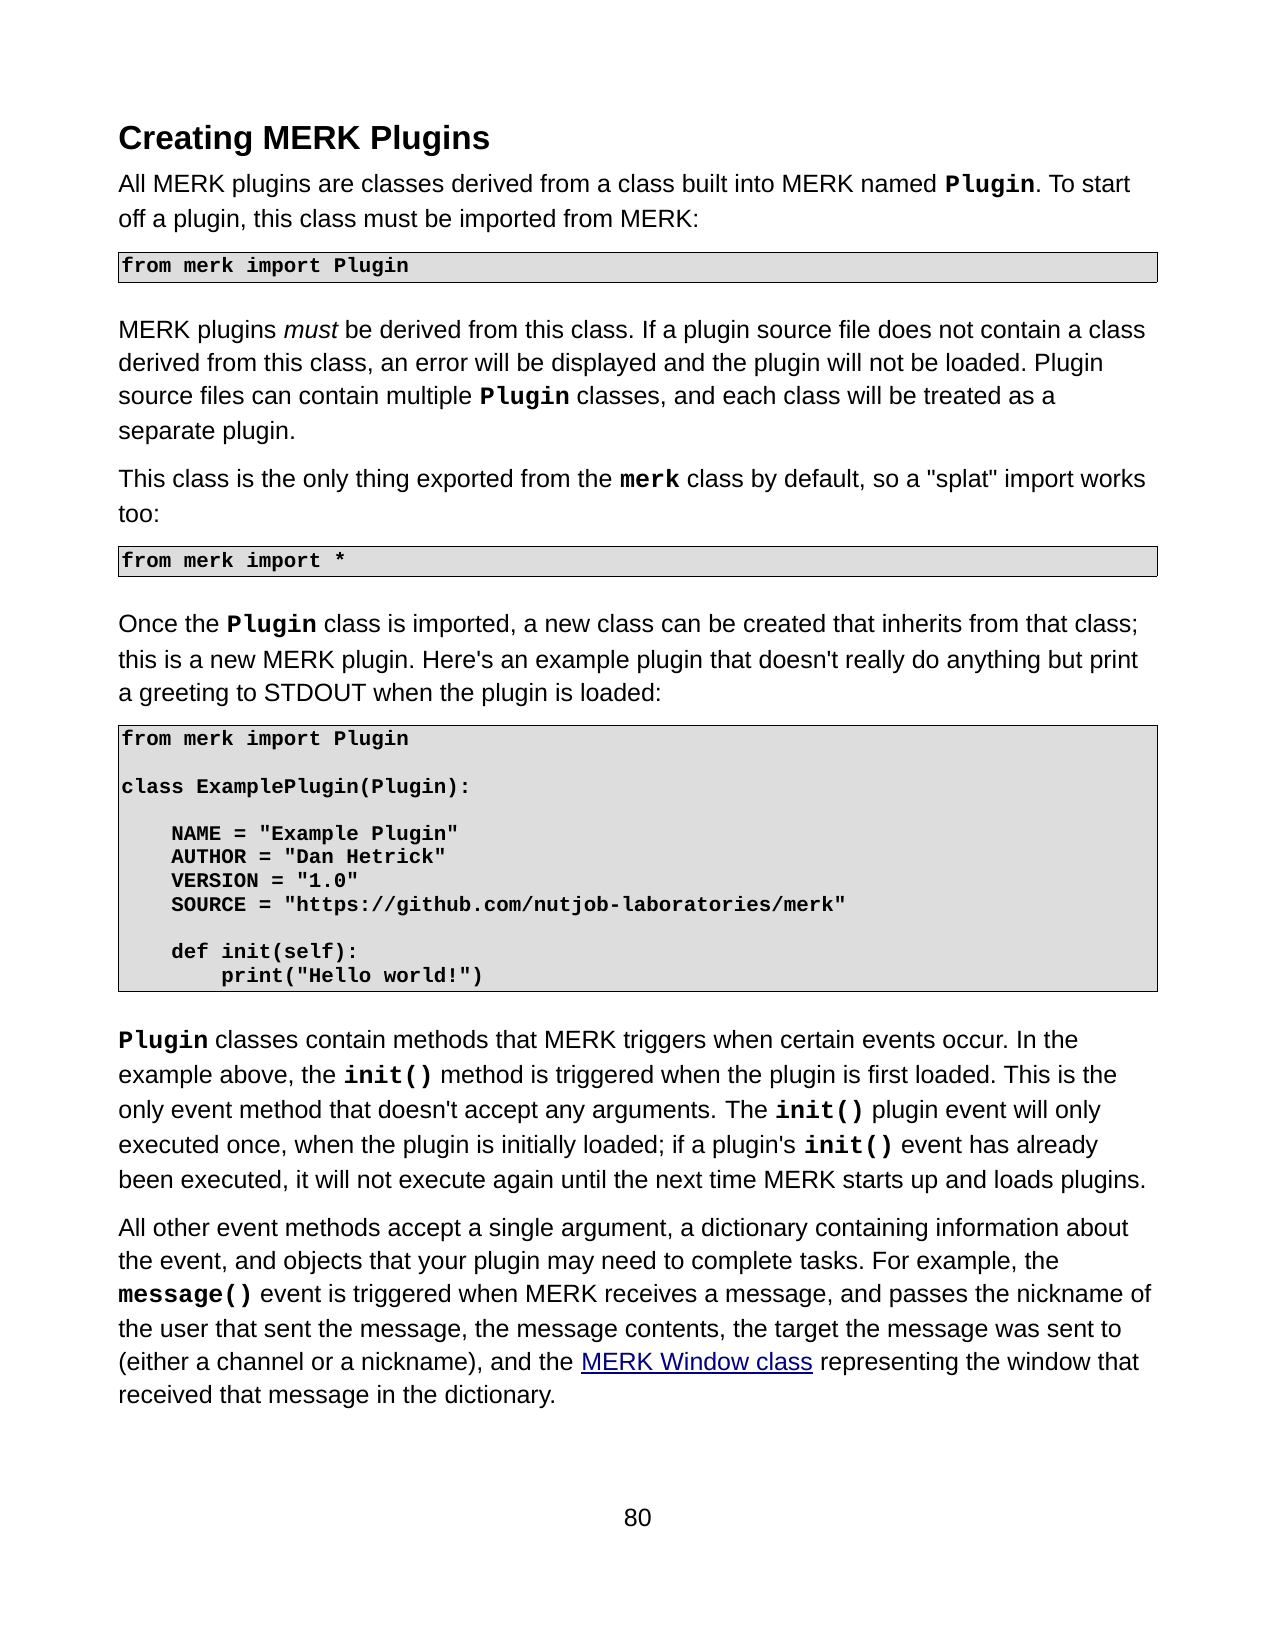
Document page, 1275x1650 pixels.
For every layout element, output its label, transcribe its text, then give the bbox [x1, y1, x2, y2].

text Plugin classes contain methods that MERK triggers when certain events occur. In the example above, the init() method is triggered when the plugin is first loaded. This is the only event method that doesn't accept any arguments. The init() plugin event will only executed once, when the plugin is initially loaded; if a plugin's init() event has already been executed, it will not execute again until the next time MERK starts up and loads plugins. [118, 992, 1157, 1194]
text All MERK plugins are classes derived from a class built into MERK named Plugin. To start off a plugin, this class must be imported from MERK: [118, 169, 1157, 233]
subtitle Creating MERK Plugins [118, 118, 1157, 157]
text Once the Plugin class is imported, a new class can be created that inherits from that class; this is a new MERK plugin. Here's an example plugin that doesn't really do anything but print a greeting to STDOUT when the plugin is loaded: [118, 577, 1157, 706]
text All other event methods accept a single argument, a dictionary containing information about the event, and objects that your plugin may need to complete tasks. For example, the message() event is triggered when MERK receives a message, and passes the nickname of the user that sent the message, the message contents, the target the message was sent to (either a channel or a nickname), and the MERK Window class representing the window that received that message in the dictionary. [118, 1213, 1157, 1409]
text MERK plugins must be derived from this class. If a plugin source file does not contain a class derived from this class, an error will be displayed and the plugin will not be loaded. Plugin source files can contain multiple Plugin classes, and each class will be treated as a separate plugin. [118, 283, 1157, 445]
table_header from merk import Plugin [119, 253, 1157, 282]
table_header from merk import Plugin class ExamplePlugin(Plugin): NAME = "Example Plugin" AUTHOR = "Dan Hetrick" VERSION = "1.0" SOURCE = "https://github.com/nutjob-laboratories/merk" def init(self): print("Hello world!") [119, 726, 1157, 991]
table_header from merk import * [119, 547, 1157, 576]
text This class is the only thing exported from the merk class by default, so a "splat" import works too: [118, 464, 1157, 528]
